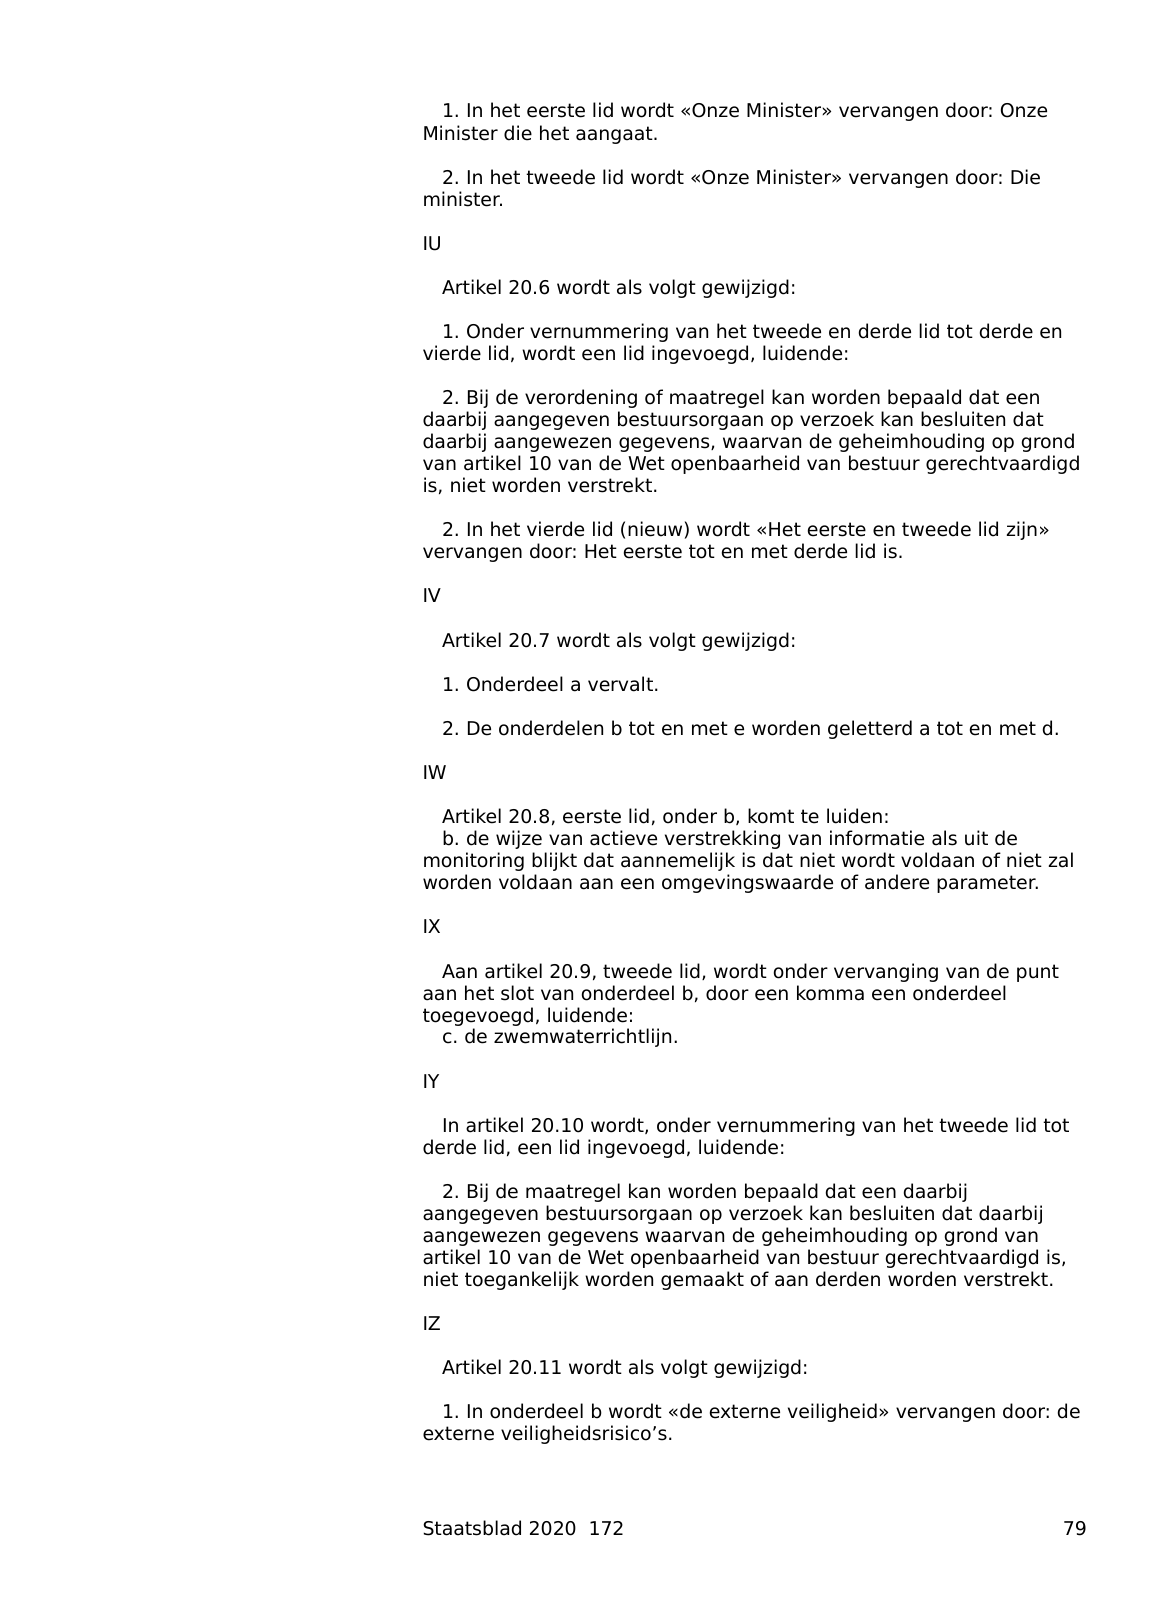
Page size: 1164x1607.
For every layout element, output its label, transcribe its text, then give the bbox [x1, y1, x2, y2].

text IZ [422, 1313, 1087, 1335]
text Artikel 20.8, eerste lid, onder b, komt te luiden: [422, 806, 1087, 828]
text 2. In het tweede lid wordt «Onze Minister» vervangen door: Die minister. [422, 167, 1087, 211]
text IV [422, 585, 1087, 607]
text 1. Onderdeel a vervalt. [422, 674, 1087, 696]
text IW [422, 762, 1087, 784]
text Aan artikel 20.9, tweede lid, wordt onder vervanging van de punt aan het slot van onderdeel b, door een komma een onderdeel toegevoegd, luidende: [422, 961, 1087, 1026]
text Artikel 20.11 wordt als volgt gewijzigd: [422, 1357, 1087, 1379]
text 1. In het eerste lid wordt «Onze Minister» vervangen door: Onze Minister die het aangaat. [422, 100, 1087, 144]
text 1. In onderdeel b wordt «de externe veiligheid» vervangen door: de externe veiligheidsrisico’s. [422, 1401, 1087, 1445]
text 2. De onderdelen b tot en met e worden geletterd a tot en met d. [422, 718, 1087, 740]
text Artikel 20.6 wordt als volgt gewijzigd: [422, 277, 1087, 299]
text IU [422, 233, 1087, 255]
text Artikel 20.7 wordt als volgt gewijzigd: [422, 629, 1087, 652]
text 2. Bij de verordening of maatregel kan worden bepaald dat een daarbij aangegeven bestuursorgaan op verzoek kan besluiten dat daarbij aangewezen gegevens, waarvan de geheimhouding op grond van artikel 10 van de Wet openbaarheid van bestuur gerechtvaardigd is, niet worden verstrekt. [422, 387, 1087, 497]
text b. de wijze van actieve verstrekking van informatie als uit de monitoring blijkt dat aannemelijk is dat niet wordt voldaan of niet zal worden voldaan aan een omgevingswaarde of andere parameter. [422, 828, 1087, 894]
text IX [422, 916, 1087, 938]
text IY [422, 1071, 1087, 1093]
text 2. Bij de maatregel kan worden bepaald dat een daarbij aangegeven bestuursorgaan op verzoek kan besluiten dat daarbij aangewezen gegevens waarvan de geheimhouding op grond van artikel 10 van de Wet openbaarheid van bestuur gerechtvaardigd is, niet toegankelijk worden gemaakt of aan derden worden verstrekt. [422, 1181, 1087, 1291]
text 1. Onder vernummering van het tweede en derde lid tot derde en vierde lid, wordt een lid ingevoegd, luidende: [422, 321, 1087, 365]
text 2. In het vierde lid (nieuw) wordt «Het eerste en tweede lid zijn» vervangen door: Het eerste tot en met derde lid is. [422, 519, 1087, 563]
text In artikel 20.10 wordt, onder vernummering van het tweede lid tot derde lid, een lid ingevoegd, luidende: [422, 1115, 1087, 1159]
text c. de zwemwaterrichtlijn. [422, 1026, 1087, 1048]
